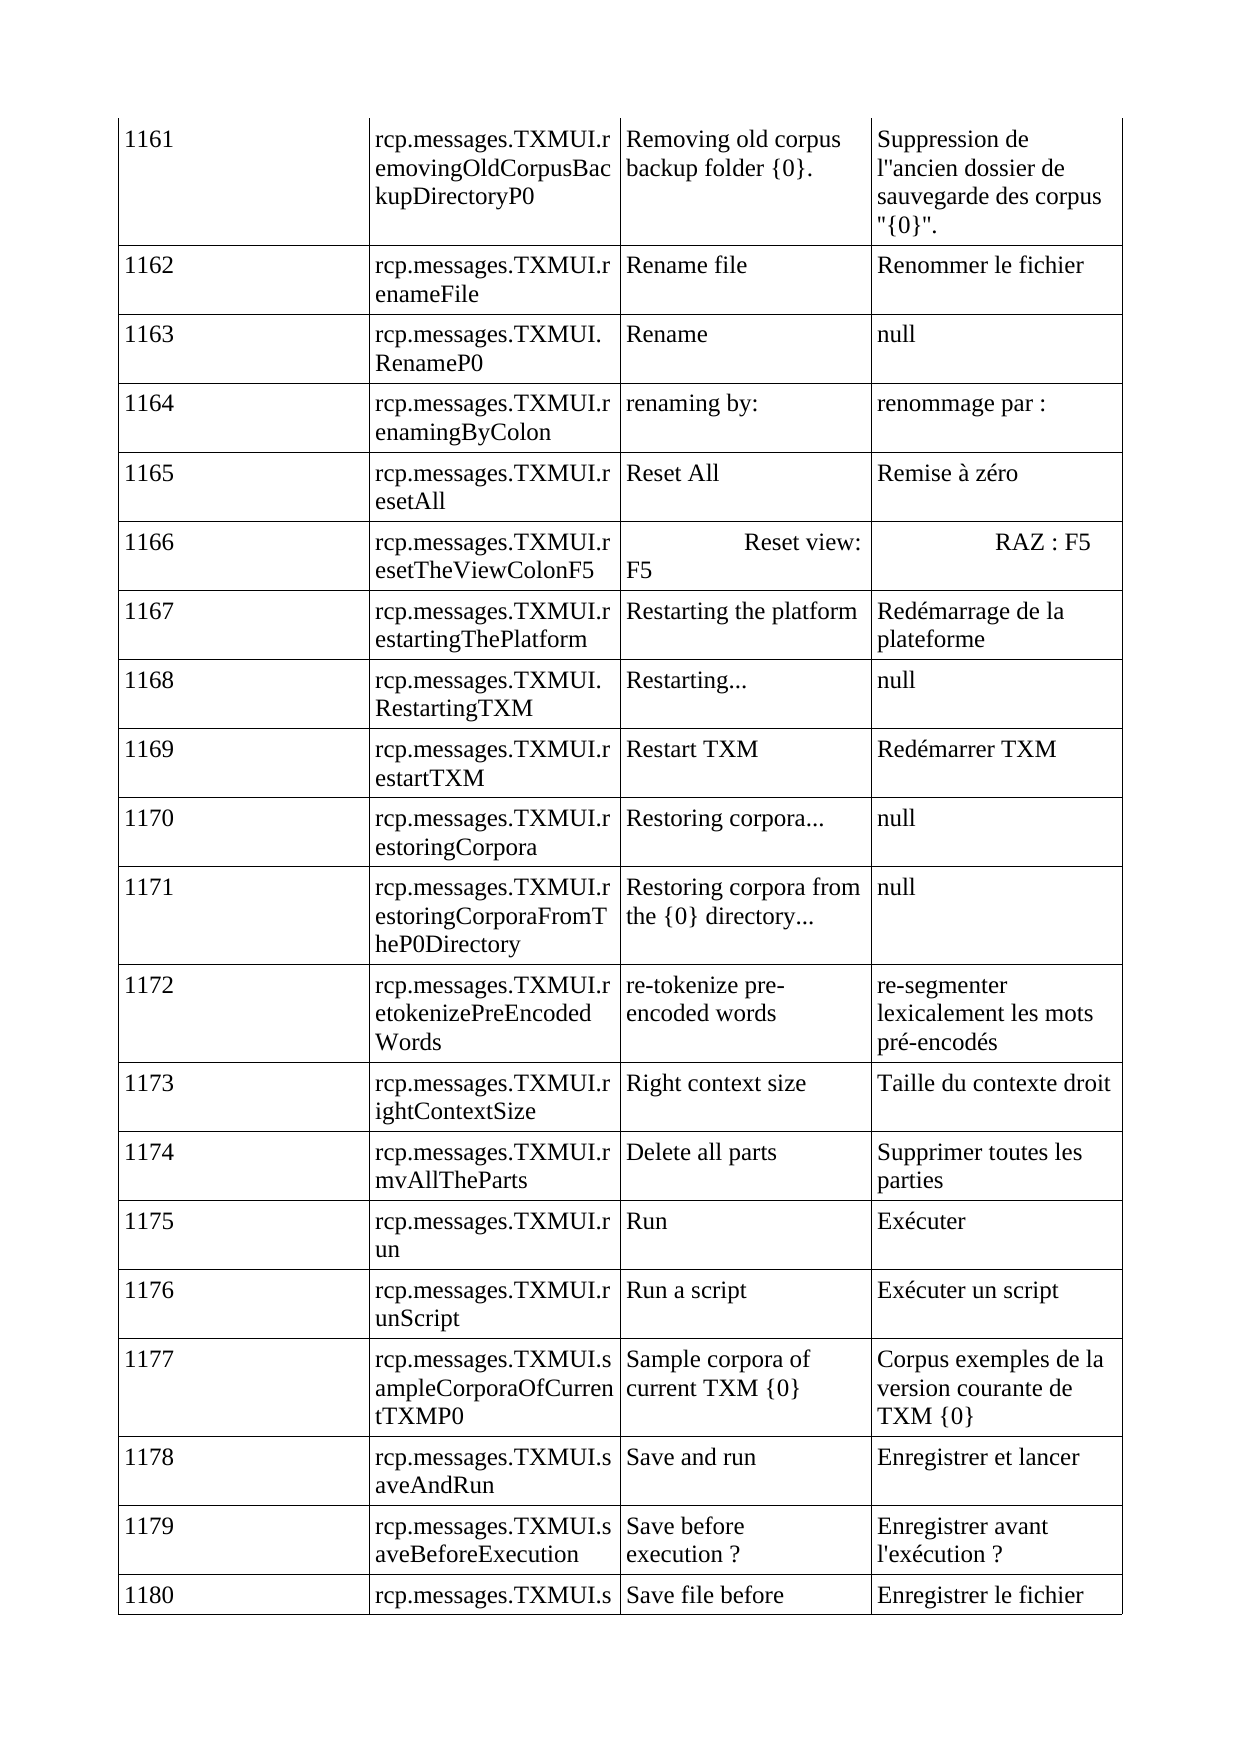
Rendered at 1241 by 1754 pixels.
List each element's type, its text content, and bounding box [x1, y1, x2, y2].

table_cell Delete all parts [621, 1132, 871, 1200]
table_cell renaming by: [621, 384, 871, 452]
table_cell rcp.messages.TXMUI.saveAndRun [370, 1437, 620, 1505]
table_cell rcp.messages.TXMUI.resetAll [370, 453, 620, 521]
table_cell 1177 [119, 1339, 369, 1436]
table_cell Sample corpora of current TXM {0} [621, 1339, 871, 1436]
table_cell Exécuter un script [872, 1270, 1122, 1338]
table_cell rcp.messages.TXMUI.resetTheViewColonF5 [370, 522, 620, 590]
table_cell Restoring corpora from the {0} directory... [621, 867, 871, 964]
table_cell Taille du contexte droit [872, 1063, 1122, 1131]
table_cell renommage par : [872, 384, 1122, 452]
table_cell Restarting... [621, 660, 871, 728]
table_cell re-segmenter lexicalement les mots pré-encodés [872, 965, 1122, 1062]
table_cell 1173 [119, 1063, 369, 1131]
table_cell null [872, 867, 1122, 964]
table_cell Save and run [621, 1437, 871, 1505]
table_cell 1175 [119, 1201, 369, 1269]
table_cell 1165 [119, 453, 369, 521]
table_cell Rename [621, 315, 871, 383]
table_cell rcp.messages.TXMUI.runScript [370, 1270, 620, 1338]
table_cell RAZ : F5 [872, 522, 1122, 590]
table_cell Exécuter [872, 1201, 1122, 1269]
table_cell 1168 [119, 660, 369, 728]
table_cell Rename file [621, 246, 871, 314]
table_cell 1169 [119, 729, 369, 797]
table_cell Restart TXM [621, 729, 871, 797]
table_cell Reset view: F5 [621, 522, 871, 590]
table_cell Removing old corpus backup folder {0}. [621, 118, 871, 245]
table_cell Right context size [621, 1063, 871, 1131]
table_cell Run [621, 1201, 871, 1269]
table_cell rcp.messages.TXMUI.run [370, 1201, 620, 1269]
table_cell rcp.messages.TXMUI.restoringCorporaFromTheP0Directory [370, 867, 620, 964]
table_cell 1176 [119, 1270, 369, 1338]
table_cell Supprimer toutes les parties [872, 1132, 1122, 1200]
table_cell 1167 [119, 591, 369, 659]
table_cell Renommer le fichier [872, 246, 1122, 314]
table_cell rcp.messages.TXMUI.saveBeforeExecution [370, 1506, 620, 1574]
table_cell 1162 [119, 246, 369, 314]
table_cell 1164 [119, 384, 369, 452]
table_cell rcp.messages.TXMUI.restartTXM [370, 729, 620, 797]
table_cell Restarting the platform [621, 591, 871, 659]
table_cell 1171 [119, 867, 369, 964]
table_cell Run a script [621, 1270, 871, 1338]
table_cell rcp.messages.TXMUI.renameFile [370, 246, 620, 314]
table_cell Save before execution ? [621, 1506, 871, 1574]
table_cell rcp.messages.TXMUI.restartingThePlatform [370, 591, 620, 659]
table_cell re-tokenize pre-encoded words [621, 965, 871, 1062]
table_cell rcp.messages.TXMUI.RenameP0 [370, 315, 620, 383]
table_cell 1166 [119, 522, 369, 590]
table_cell Redémarrage de la plateforme [872, 591, 1122, 659]
table_cell Enregistrer et lancer [872, 1437, 1122, 1505]
table_cell rcp.messages.TXMUI.RestartingTXM [370, 660, 620, 728]
table_cell 1161 [119, 118, 369, 245]
table_cell 1178 [119, 1437, 369, 1505]
table_cell null [872, 660, 1122, 728]
table_cell 1179 [119, 1506, 369, 1574]
table_cell rcp.messages.TXMUI.restoringCorpora [370, 798, 620, 866]
table_cell Restoring corpora... [621, 798, 871, 866]
table_cell rcp.messages.TXMUI.retokenizePreEncodedWords [370, 965, 620, 1062]
table_cell Remise à zéro [872, 453, 1122, 521]
table_cell Enregistrer le fichier [872, 1575, 1122, 1614]
table_cell rcp.messages.TXMUI.removingOldCorpusBackupDirectoryP0 [370, 118, 620, 245]
table_cell rcp.messages.TXMUI.sampleCorporaOfCurrentTXMP0 [370, 1339, 620, 1436]
table_cell 1172 [119, 965, 369, 1062]
table_cell rcp.messages.TXMUI.renamingByColon [370, 384, 620, 452]
table_cell 1170 [119, 798, 369, 866]
table_cell null [872, 798, 1122, 866]
table_cell rcp.messages.TXMUI.s [370, 1575, 620, 1614]
table_cell Save file before [621, 1575, 871, 1614]
table_cell Enregistrer avant l'exécution ? [872, 1506, 1122, 1574]
table_cell rcp.messages.TXMUI.rightContextSize [370, 1063, 620, 1131]
table_cell Corpus exemples de la version courante de TXM {0} [872, 1339, 1122, 1436]
table_cell Suppression de l''ancien dossier de sauvegarde des corpus ''{0}''. [872, 118, 1122, 245]
table_cell 1180 [119, 1575, 369, 1614]
table_cell Redémarrer TXM [872, 729, 1122, 797]
table_cell Reset All [621, 453, 871, 521]
table_cell null [872, 315, 1122, 383]
table_cell 1174 [119, 1132, 369, 1200]
table_cell 1163 [119, 315, 369, 383]
table_cell rcp.messages.TXMUI.rmvAllTheParts [370, 1132, 620, 1200]
